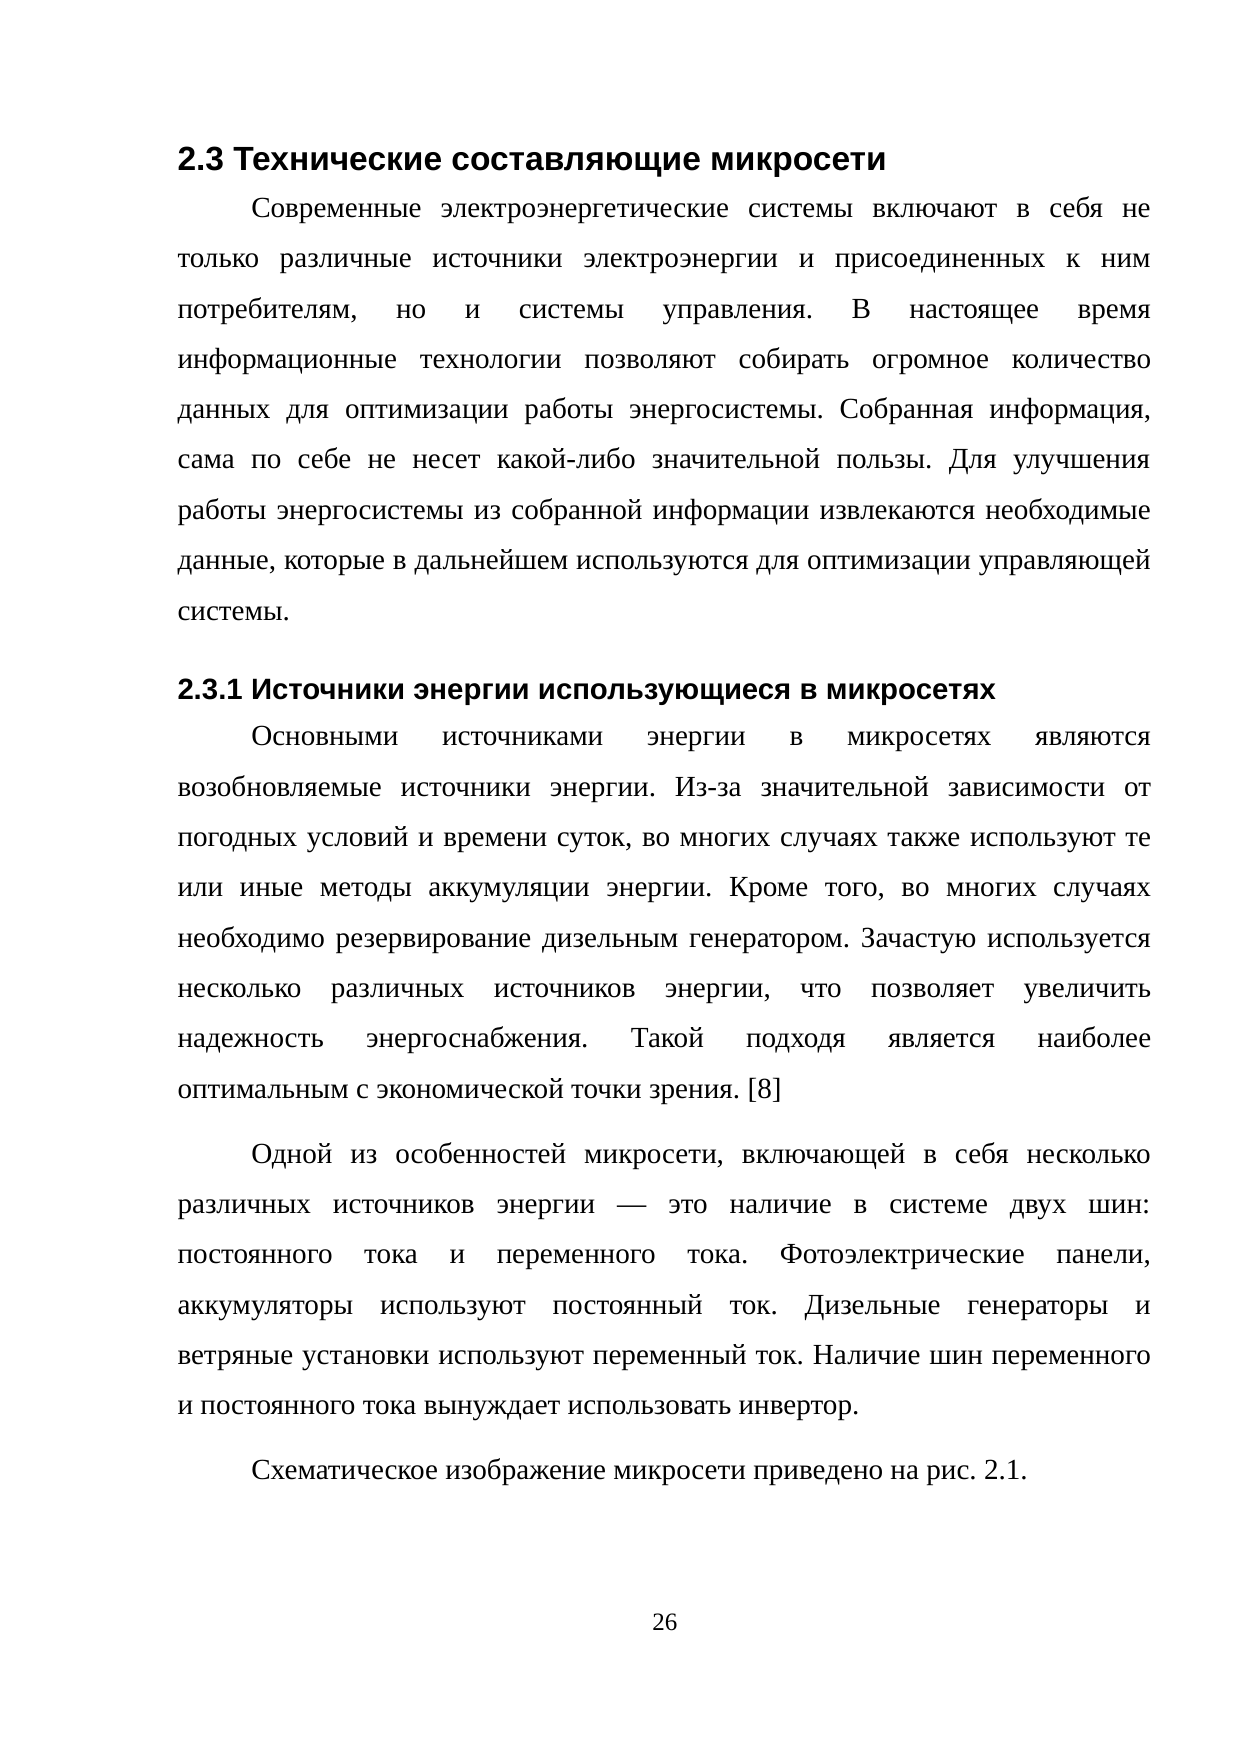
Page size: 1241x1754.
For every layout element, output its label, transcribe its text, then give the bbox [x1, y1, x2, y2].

subtitle 2.3 Технические составляющие микросети [177, 139, 1152, 178]
text Одной из особенностей микросети, включающей в себя несколько различных источников энергии — это наличие в системе двух шин: постоянного тока и переменного тока. Фотоэлектрические панели, аккумуляторы используют постоянный ток. Дизельные генераторы и ветряные установки используют переменный ток. Наличие шин переменного и постоянного тока вынуждает использовать инвертор. [177, 1136, 1152, 1421]
text Современные электроэнергетические системы включают в себя не только различные источники электроэнергии и присоединенных к ним потребителям, но и системы управления. В настоящее время информационные технологии позволяют собирать огромное количество данных для оптимизации работы энергосистемы. Собранная информация, сама по себе не несет какой-либо значительной пользы. Для улучшения работы энергосистемы из собранной информации извлекаются необходимые данные, которые в дальнейшем используются для оптимизации управляющей системы. [177, 190, 1152, 626]
text Схематическое изображение микросети приведено на рис. 2.1. [177, 1452, 1152, 1486]
text Основными источниками энергии в микросетях являются возобновляемые источники энергии. Из-за значительной зависимости от погодных условий и времени суток, во многих случаях также используют те или иные методы аккумуляции энергии. Кроме того, во многих случаях необходимо резервирование дизельным генератором. Зачастую используется несколько различных источников энергии, что позволяет увеличить надежность энергоснабжения. Такой подходя является наиболее оптимальным с экономической точки зрения. [8] [177, 718, 1152, 1104]
subtitle 2.3.1 Источники энергии использующиеся в микросетях [177, 672, 1152, 706]
